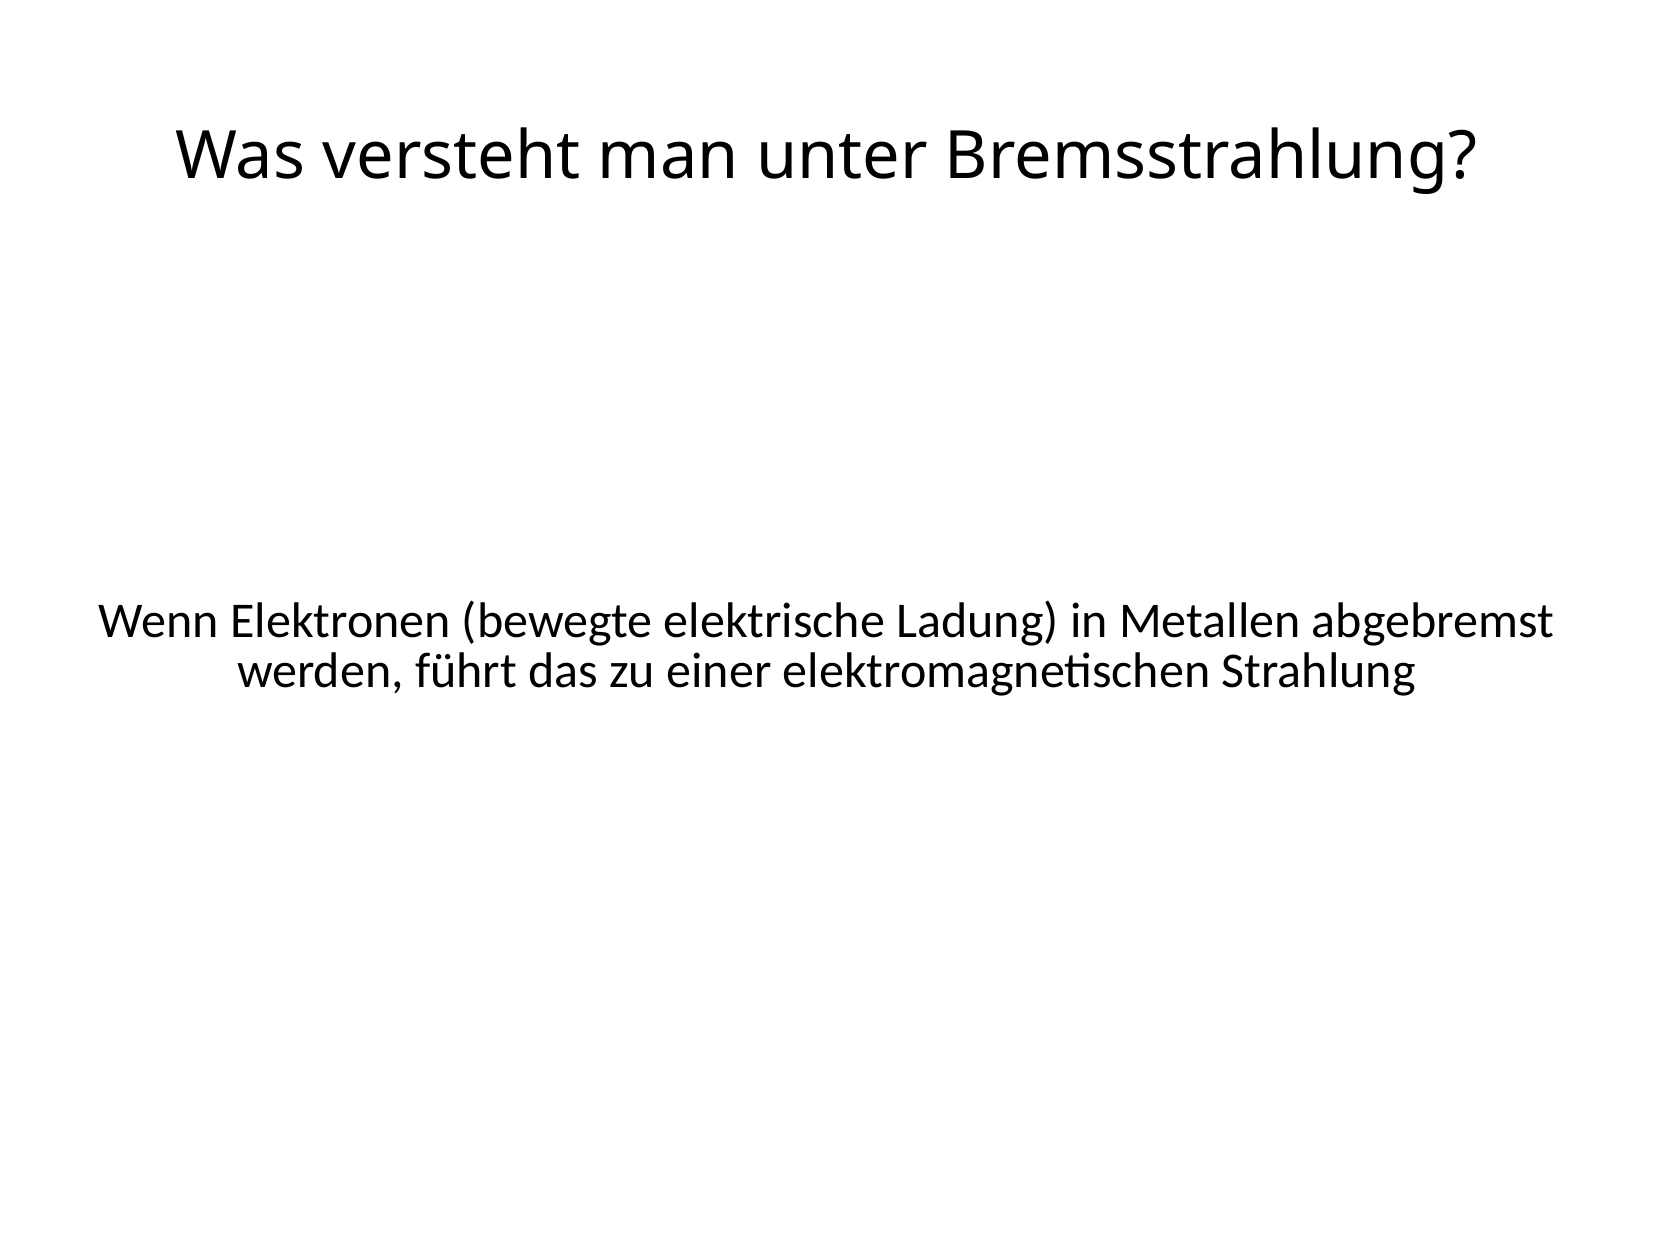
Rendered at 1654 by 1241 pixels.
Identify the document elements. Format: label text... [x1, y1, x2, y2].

title Was versteht man unter Bremsstrahlung? [82, 49, 1571, 257]
subtitle Wenn Elektronen (bewegte elektrische Ladung) in Metallen abgebremst werden, führt das zu einer elektromagnetischen Strahlung [82, 290, 1571, 1010]
